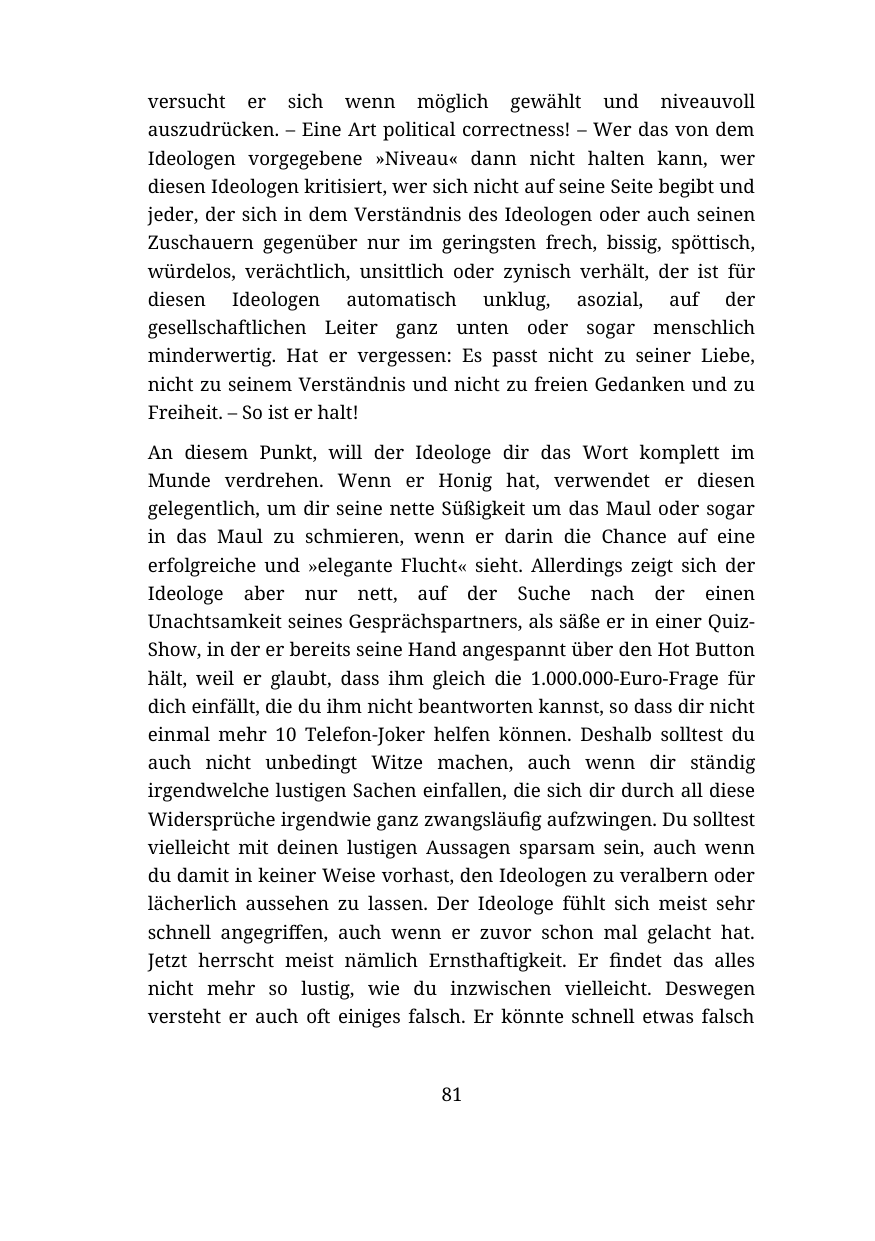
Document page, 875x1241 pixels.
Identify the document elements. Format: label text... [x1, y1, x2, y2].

text An diesem Punkt, will der Ideologe dir das Wort komplett im Munde verdrehen. Wenn er Honig hat, verwendet er diesen gelegentlich, um dir seine nette Süßigkeit um das Maul oder sogar in das Maul zu schmieren, wenn er darin die Chance auf eine erfolgreiche und »elegante Flucht« sieht. Allerdings zeigt sich der Ideologe aber nur nett, auf der Suche nach der einen Unachtsamkeit seines Gesprächspartners, als säße er in einer Quiz-Show, in der er bereits seine Hand angespannt über den Hot Button hält, weil er glaubt, dass ihm gleich die 1.000.000-Euro-Frage für dich einfällt, die du ihm nicht beantworten kannst, so dass dir nicht einmal mehr 10 Telefon-Joker helfen können. Deshalb solltest du auch nicht unbedingt Witze machen, auch wenn dir ständig irgendwelche lustigen Sachen einfallen, die sich dir durch all diese Widersprüche irgendwie ganz zwangsläufig aufzwingen. Du solltest vielleicht mit deinen lustigen Aussagen sparsam sein, auch wenn du damit in keiner Weise vorhast, den Ideologen zu veralbern oder lächerlich aussehen zu lassen. Der Ideologe fühlt sich meist sehr schnell angegriffen, auch wenn er zuvor schon mal gelacht hat. Jetzt herrscht meist nämlich Ernsthaftigkeit. Er findet das alles nicht mehr so lustig, wie du inzwischen vielleicht. Deswegen versteht er auch oft einiges falsch. Er könnte schnell etwas falsch [148, 439, 756, 1029]
text versucht er sich wenn möglich gewählt und niveauvoll auszudrücken. – Eine Art political correctness! – Wer das von dem Ideologen vorgegebene »Niveau« dann nicht halten kann, wer diesen Ideologen kritisiert, wer sich nicht auf seine Seite begibt und jeder, der sich in dem Verständnis des Ideologen oder auch seinen Zuschauern gegenüber nur im geringsten frech, bissig, spöttisch, würdelos, verächtlich, unsittlich oder zynisch verhält, der ist für diesen Ideologen automatisch unklug, asozial, auf der gesellschaftlichen Leiter ganz unten oder sogar menschlich minderwertig. Hat er vergessen: Es passt nicht zu seiner Liebe, nicht zu seinem Verständnis und nicht zu freien Gedanken und zu Freiheit. – So ist er halt! [148, 88, 756, 424]
